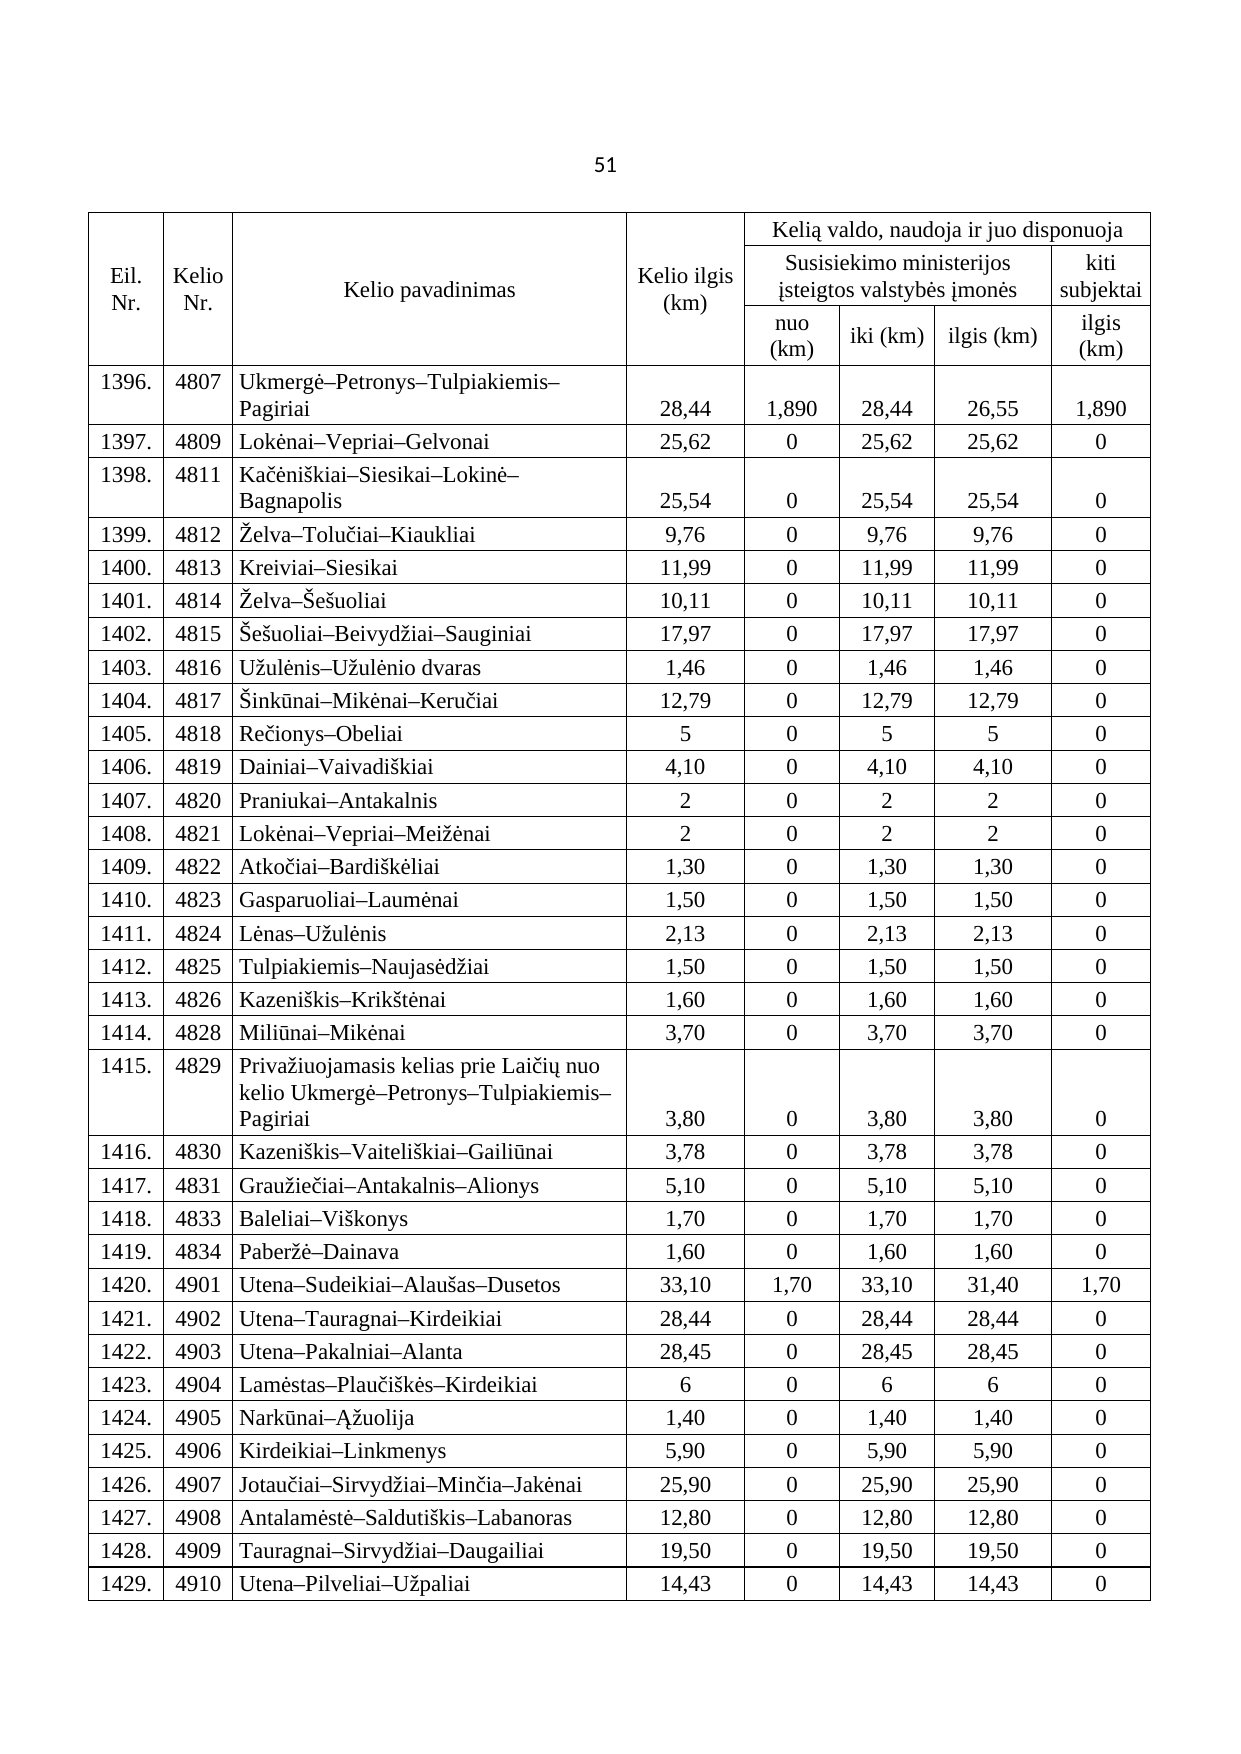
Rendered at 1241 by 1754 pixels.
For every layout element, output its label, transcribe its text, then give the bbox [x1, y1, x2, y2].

table_cell 1,60 [840, 983, 934, 1015]
table_cell 0 [745, 684, 839, 716]
table_cell 0 [1052, 1136, 1150, 1168]
table_cell 1406. [89, 751, 163, 783]
table_cell 0 [745, 518, 839, 550]
table_cell 0 [745, 1401, 839, 1433]
table_cell 25,90 [840, 1468, 934, 1500]
table_cell 6 [627, 1368, 744, 1400]
table_cell Narkūnai–Ąžuolija [233, 1401, 626, 1433]
table_cell 9,76 [627, 518, 744, 550]
table_cell 19,50 [935, 1534, 1051, 1566]
table_cell 0 [1052, 651, 1150, 683]
table_cell 0 [1052, 684, 1150, 716]
table_cell 6 [840, 1368, 934, 1400]
table_cell 3,78 [627, 1136, 744, 1168]
table_cell 2 [935, 817, 1051, 849]
table_cell Paberžė–Dainava [233, 1235, 626, 1267]
table_cell 0 [745, 983, 839, 1015]
table_cell 4813 [164, 551, 232, 583]
table_cell 1397. [89, 425, 163, 457]
table_cell 0 [745, 1534, 839, 1566]
table_cell 4,10 [627, 751, 744, 783]
table_cell 10,11 [840, 584, 934, 617]
table_cell 12,79 [840, 684, 934, 716]
table_cell 4824 [164, 917, 232, 949]
table_cell 31,40 [935, 1269, 1051, 1301]
table_cell 0 [745, 950, 839, 982]
table_cell 33,10 [627, 1269, 744, 1301]
table_cell 0 [745, 425, 839, 457]
table_cell 0 [745, 1435, 839, 1467]
table_cell Užulėnis–Užulėnio dvaras [233, 651, 626, 683]
table_cell 4908 [164, 1501, 232, 1533]
table_cell 1,30 [935, 850, 1051, 882]
table_cell 0 [1052, 1016, 1150, 1048]
table_cell 4822 [164, 850, 232, 882]
table_cell 4831 [164, 1169, 232, 1201]
table_cell Lokėnai–Vepriai–Meižėnai [233, 817, 626, 849]
table_cell 0 [1052, 618, 1150, 650]
table_cell Šinkūnai–Mikėnai–Keručiai [233, 684, 626, 716]
table_cell 0 [745, 618, 839, 650]
table_cell 2,13 [840, 917, 934, 949]
table_cell 26,55 [935, 366, 1051, 424]
table_cell 9,76 [840, 518, 934, 550]
table_cell 5,10 [840, 1169, 934, 1201]
table_cell 0 [745, 751, 839, 783]
table_cell 4828 [164, 1016, 232, 1048]
table_cell 1,70 [1052, 1269, 1150, 1301]
table_cell 17,97 [935, 618, 1051, 650]
table_cell 4829 [164, 1050, 232, 1134]
table_cell 25,62 [840, 425, 934, 457]
table_cell 1,50 [840, 950, 934, 982]
table_cell 12,79 [627, 684, 744, 716]
table_cell 1428. [89, 1534, 163, 1566]
table_cell 2 [840, 817, 934, 849]
table_header Kelią valdo, naudoja ir juo disponuoja [745, 213, 1150, 245]
table_cell Lamėstas–Plaučiškės–Kirdeikiai [233, 1368, 626, 1400]
table_cell 1427. [89, 1501, 163, 1533]
table_cell Dainiai–Vaivadiškiai [233, 751, 626, 783]
table_cell 0 [1052, 1169, 1150, 1201]
table_cell 28,44 [840, 1302, 934, 1334]
table_cell 1,70 [935, 1202, 1051, 1234]
table_cell 1402. [89, 618, 163, 650]
table_cell 0 [1052, 1501, 1150, 1533]
table_cell 5 [627, 717, 744, 749]
table_cell 0 [745, 917, 839, 949]
table_cell 1410. [89, 884, 163, 916]
table_cell 0 [1052, 425, 1150, 457]
table_cell 4902 [164, 1302, 232, 1334]
table_cell 25,90 [935, 1468, 1051, 1500]
table_cell 28,45 [935, 1335, 1051, 1367]
table_cell 1418. [89, 1202, 163, 1234]
table_cell 1,890 [1052, 366, 1150, 424]
table_cell 1421. [89, 1302, 163, 1334]
table_cell 25,54 [627, 458, 744, 517]
table_cell 0 [745, 1501, 839, 1533]
table_cell 4807 [164, 366, 232, 424]
table_cell 5,10 [627, 1169, 744, 1201]
table_cell 1,60 [627, 1235, 744, 1267]
table_cell 5,90 [627, 1435, 744, 1467]
table_cell 28,44 [935, 1302, 1051, 1334]
table_cell Utena–Sudeikiai–Alaušas–Dusetos [233, 1269, 626, 1301]
table_cell 1426. [89, 1468, 163, 1500]
table_cell 11,99 [840, 551, 934, 583]
table_cell 0 [1052, 751, 1150, 783]
table_cell 0 [1052, 1435, 1150, 1467]
table_cell 1400. [89, 551, 163, 583]
table_cell 0 [745, 1302, 839, 1334]
table_cell 1407. [89, 784, 163, 816]
table_cell 4834 [164, 1235, 232, 1267]
table_cell 25,62 [935, 425, 1051, 457]
table_cell 1,50 [935, 950, 1051, 982]
table_cell 0 [1052, 917, 1150, 949]
table_cell Želva–Šešuoliai [233, 584, 626, 617]
table_cell 14,43 [935, 1568, 1051, 1600]
table_cell 0 [1052, 884, 1150, 916]
table_cell 1,60 [935, 1235, 1051, 1267]
table_cell 9,76 [935, 518, 1051, 550]
table_cell 4809 [164, 425, 232, 457]
table_cell 3,78 [840, 1136, 934, 1168]
table_cell 1425. [89, 1435, 163, 1467]
table_cell 0 [745, 1016, 839, 1048]
table_cell 0 [1052, 1468, 1150, 1500]
table_cell 3,78 [935, 1136, 1051, 1168]
table_cell 12,80 [935, 1501, 1051, 1533]
table_cell 1,46 [840, 651, 934, 683]
table_cell 0 [745, 1050, 839, 1134]
table_cell 1,30 [627, 850, 744, 882]
table_cell Baleliai–Viškonys [233, 1202, 626, 1234]
table_cell Tauragnai–Sirvydžiai–Daugailiai [233, 1534, 626, 1566]
table_cell 0 [745, 884, 839, 916]
table_cell 4905 [164, 1401, 232, 1433]
table_cell 0 [1052, 1534, 1150, 1566]
table_cell 4811 [164, 458, 232, 517]
table_cell 5,10 [935, 1169, 1051, 1201]
table_cell 1,70 [627, 1202, 744, 1234]
table_cell iki (km) [840, 306, 934, 364]
table_cell 4821 [164, 817, 232, 849]
table_cell 1399. [89, 518, 163, 550]
table_cell 0 [745, 458, 839, 517]
table_cell ilgis (km) [935, 306, 1051, 364]
table_cell 1403. [89, 651, 163, 683]
table_cell 0 [1052, 1335, 1150, 1367]
table_cell 1,50 [627, 950, 744, 982]
table_cell 25,62 [627, 425, 744, 457]
table_cell 1408. [89, 817, 163, 849]
table_cell 0 [1052, 518, 1150, 550]
table_cell 2,13 [935, 917, 1051, 949]
table_cell Rečionys–Obeliai [233, 717, 626, 749]
table_cell Želva–Tolučiai–Kiaukliai [233, 518, 626, 550]
table_cell 1415. [89, 1050, 163, 1134]
table_cell 0 [1052, 817, 1150, 849]
table_cell 0 [745, 1335, 839, 1367]
table_cell 4812 [164, 518, 232, 550]
table_cell 25,90 [627, 1468, 744, 1500]
table_cell 1,60 [627, 983, 744, 1015]
table_cell 1,70 [745, 1269, 839, 1301]
table_cell 0 [1052, 458, 1150, 517]
table_cell Antalamėstė–Saldutiškis–Labanoras [233, 1501, 626, 1533]
table_cell 4910 [164, 1568, 232, 1600]
table_cell 1,50 [627, 884, 744, 916]
table_cell 0 [1052, 1302, 1150, 1334]
table_cell 0 [1052, 1368, 1150, 1400]
table_cell nuo (km) [745, 306, 839, 364]
table_cell 3,80 [627, 1050, 744, 1134]
table_cell Utena–Pakalniai–Alanta [233, 1335, 626, 1367]
table_cell 11,99 [935, 551, 1051, 583]
table_cell 0 [745, 850, 839, 882]
table_cell 0 [745, 1368, 839, 1400]
table_cell 0 [745, 1169, 839, 1201]
table_cell 28,45 [627, 1335, 744, 1367]
table_cell 4901 [164, 1269, 232, 1301]
table_cell 0 [1052, 1568, 1150, 1600]
table_cell 4833 [164, 1202, 232, 1234]
table_cell Praniukai–Antakalnis [233, 784, 626, 816]
table_cell 1422. [89, 1335, 163, 1367]
table_cell 12,79 [935, 684, 1051, 716]
table_cell 1,40 [840, 1401, 934, 1433]
table_cell 1,46 [627, 651, 744, 683]
table_cell 2,13 [627, 917, 744, 949]
table_cell 10,11 [627, 584, 744, 617]
table_cell 17,97 [840, 618, 934, 650]
table_cell kiti subjektai [1052, 246, 1150, 305]
table_cell 6 [935, 1368, 1051, 1400]
table_cell 1404. [89, 684, 163, 716]
table_cell Susisiekimo ministerijos įsteigtos valstybės įmonės [745, 246, 1051, 305]
table_cell 1411. [89, 917, 163, 949]
table_cell 1,60 [935, 983, 1051, 1015]
table_cell Jotaučiai–Sirvydžiai–Minčia–Jakėnai [233, 1468, 626, 1500]
table_cell 12,80 [840, 1501, 934, 1533]
table_cell 2 [840, 784, 934, 816]
table_cell 1,30 [840, 850, 934, 882]
table_cell Lėnas–Užulėnis [233, 917, 626, 949]
table_cell 1,46 [935, 651, 1051, 683]
table_cell 0 [1052, 1202, 1150, 1234]
table_cell 0 [745, 651, 839, 683]
table_cell 5 [840, 717, 934, 749]
table_cell 0 [1052, 584, 1150, 617]
table_cell 4903 [164, 1335, 232, 1367]
table_cell Utena–Tauragnai–Kirdeikiai [233, 1302, 626, 1334]
table_cell 1413. [89, 983, 163, 1015]
table_cell 1,890 [745, 366, 839, 424]
table_cell Šešuoliai–Beivydžiai–Sauginiai [233, 618, 626, 650]
table_cell 0 [1052, 1401, 1150, 1433]
table_cell 1416. [89, 1136, 163, 1168]
table_cell 4815 [164, 618, 232, 650]
table_cell 4814 [164, 584, 232, 617]
table_cell 2 [935, 784, 1051, 816]
table_cell 5,90 [935, 1435, 1051, 1467]
table_cell 2 [627, 817, 744, 849]
table_cell 14,43 [627, 1568, 744, 1600]
table_cell 0 [745, 1568, 839, 1600]
table_cell 1398. [89, 458, 163, 517]
table_cell 0 [745, 551, 839, 583]
table_cell Kreiviai–Siesikai [233, 551, 626, 583]
table_cell 4816 [164, 651, 232, 683]
table_cell 1,50 [935, 884, 1051, 916]
table_cell 0 [1052, 983, 1150, 1015]
table_cell 4820 [164, 784, 232, 816]
table_cell 1429. [89, 1568, 163, 1600]
table_cell 4825 [164, 950, 232, 982]
table_cell 1,40 [627, 1401, 744, 1433]
table_cell 10,11 [935, 584, 1051, 617]
table_cell Kazeniškis–Krikštėnai [233, 983, 626, 1015]
table_cell 1414. [89, 1016, 163, 1048]
table_cell 14,43 [840, 1568, 934, 1600]
table_cell 11,99 [627, 551, 744, 583]
table_cell 4,10 [840, 751, 934, 783]
table_cell 4,10 [935, 751, 1051, 783]
table_cell 12,80 [627, 1501, 744, 1533]
table_cell Miliūnai–Mikėnai [233, 1016, 626, 1048]
table_cell 2 [627, 784, 744, 816]
table_header Kelio Nr. [164, 213, 232, 364]
table_cell 28,44 [840, 366, 934, 424]
table_cell 0 [745, 1468, 839, 1500]
table_cell 1,50 [840, 884, 934, 916]
table_cell 0 [1052, 717, 1150, 749]
table_cell 17,97 [627, 618, 744, 650]
table_cell 1,60 [840, 1235, 934, 1267]
table_cell 4904 [164, 1368, 232, 1400]
table_cell 3,80 [935, 1050, 1051, 1134]
table_cell 4817 [164, 684, 232, 716]
table_cell 1412. [89, 950, 163, 982]
table_cell 19,50 [840, 1534, 934, 1566]
table_cell 1420. [89, 1269, 163, 1301]
table_cell 4830 [164, 1136, 232, 1168]
table_cell 0 [745, 584, 839, 617]
table_cell 4819 [164, 751, 232, 783]
table_cell Privažiuojamasis kelias prie Laičių nuo kelio Ukmergė–Petronys–Tulpiakiemis–Pagiriai [233, 1050, 626, 1134]
table_cell 0 [1052, 1050, 1150, 1134]
table_header Kelio pavadinimas [233, 213, 626, 364]
table_cell 28,44 [627, 366, 744, 424]
table_cell Kačėniškiai–Siesikai–Lokinė–Bagnapolis [233, 458, 626, 517]
table_cell 1401. [89, 584, 163, 617]
table_cell 0 [1052, 551, 1150, 583]
table_cell 0 [745, 784, 839, 816]
table_cell 4818 [164, 717, 232, 749]
table_cell 0 [1052, 850, 1150, 882]
table_header Kelio ilgis (km) [627, 213, 744, 364]
table_cell 0 [745, 717, 839, 749]
table_cell 3,70 [627, 1016, 744, 1048]
table_cell 0 [745, 1136, 839, 1168]
table_cell ilgis (km) [1052, 306, 1150, 364]
table_cell 5,90 [840, 1435, 934, 1467]
table_cell 4826 [164, 983, 232, 1015]
table_cell Lokėnai–Vepriai–Gelvonai [233, 425, 626, 457]
table_cell Tulpiakiemis–Naujasėdžiai [233, 950, 626, 982]
table_cell 0 [1052, 950, 1150, 982]
table_cell 0 [1052, 1235, 1150, 1267]
table_cell 5 [935, 717, 1051, 749]
table_cell 25,54 [840, 458, 934, 517]
table_cell Atkočiai–Bardiškėliai [233, 850, 626, 882]
table_cell 33,10 [840, 1269, 934, 1301]
table_cell 19,50 [627, 1534, 744, 1566]
table_cell 3,70 [840, 1016, 934, 1048]
table_cell 1,40 [935, 1401, 1051, 1433]
table_cell 1,70 [840, 1202, 934, 1234]
table_cell Graužiečiai–Antakalnis–Alionys [233, 1169, 626, 1201]
table_cell 1424. [89, 1401, 163, 1433]
table_cell 0 [745, 817, 839, 849]
table_cell 3,70 [935, 1016, 1051, 1048]
table_cell 25,54 [935, 458, 1051, 517]
table_header Eil. Nr. [89, 213, 163, 364]
table_cell 4907 [164, 1468, 232, 1500]
table_cell 0 [1052, 784, 1150, 816]
table_cell Kirdeikiai–Linkmenys [233, 1435, 626, 1467]
table_cell 1409. [89, 850, 163, 882]
table_cell Utena–Pilveliai–Užpaliai [233, 1568, 626, 1600]
table_cell 1396. [89, 366, 163, 424]
table_cell Ukmergė–Petronys–Tulpiakiemis–Pagiriai [233, 366, 626, 424]
table_cell Kazeniškis–Vaiteliškiai–Gailiūnai [233, 1136, 626, 1168]
table_cell 4823 [164, 884, 232, 916]
table_cell 3,80 [840, 1050, 934, 1134]
table_cell 1405. [89, 717, 163, 749]
table_cell 4906 [164, 1435, 232, 1467]
table_cell 0 [745, 1235, 839, 1267]
table_cell 1417. [89, 1169, 163, 1201]
table_cell 1423. [89, 1368, 163, 1400]
table_cell 28,45 [840, 1335, 934, 1367]
table_cell 0 [745, 1202, 839, 1234]
table_cell 4909 [164, 1534, 232, 1566]
table_cell 1419. [89, 1235, 163, 1267]
table_cell 28,44 [627, 1302, 744, 1334]
table_cell Gasparuoliai–Laumėnai [233, 884, 626, 916]
